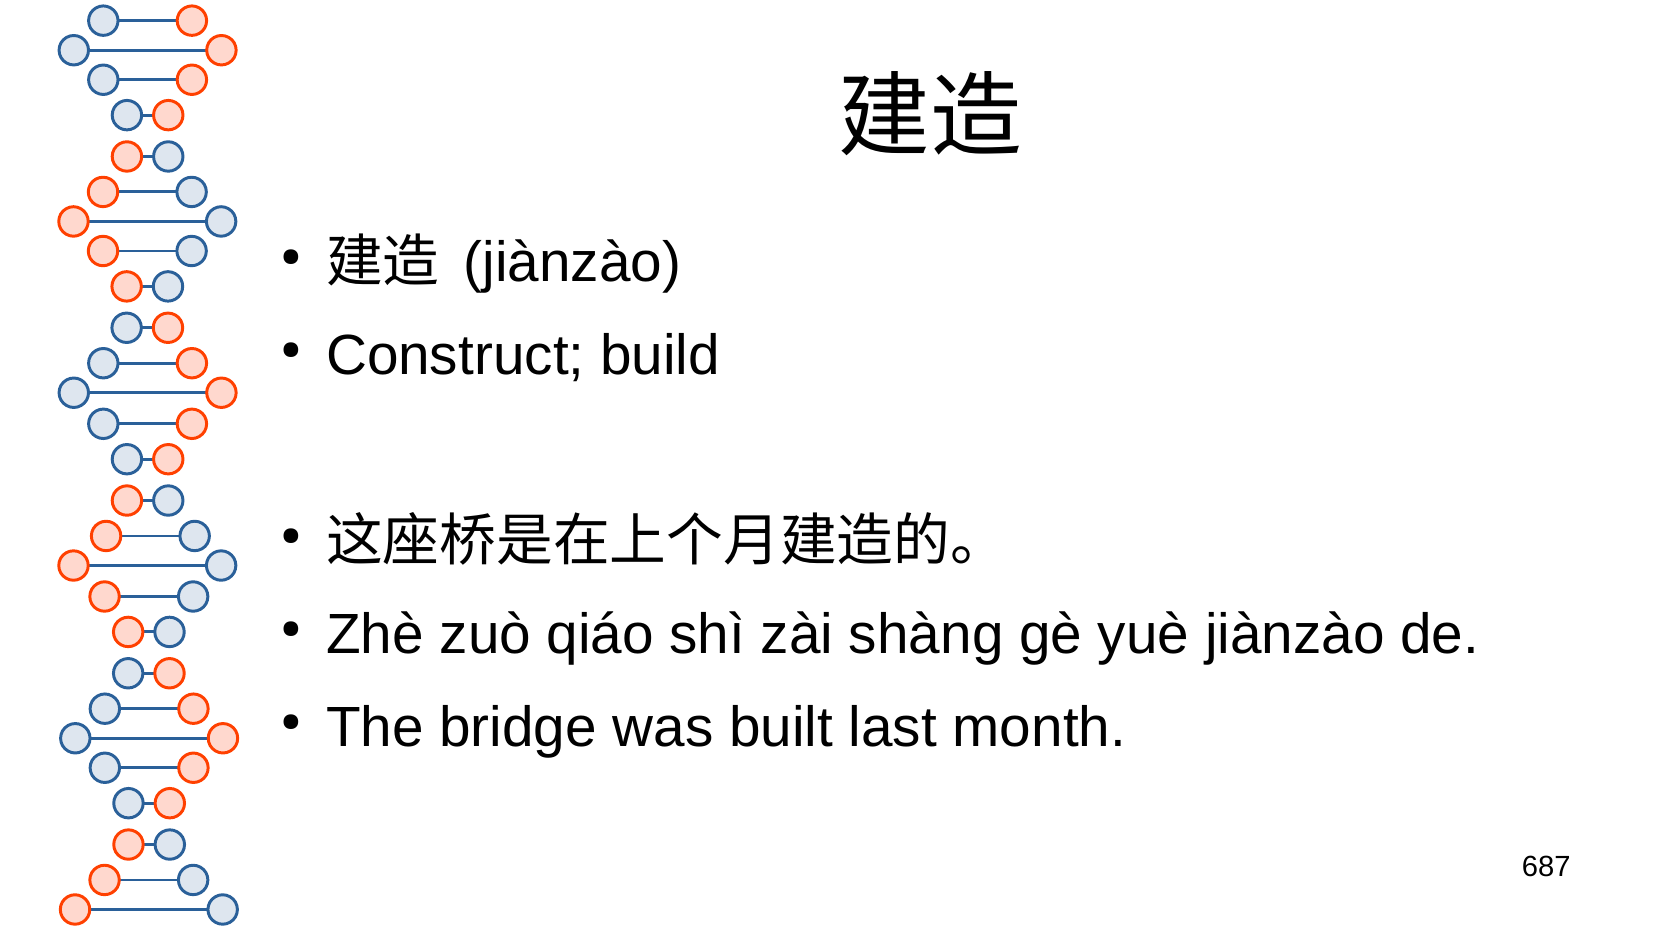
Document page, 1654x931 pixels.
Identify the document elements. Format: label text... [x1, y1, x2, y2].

list 建造 (jiànzào) Construct; build 这座桥是在上个月建造的。 Zhè zuò qiáo shì zài shàng gè yuè jiànzào de. The bridge was built last month. [265, 224, 1595, 764]
title 建造 [265, 35, 1595, 189]
